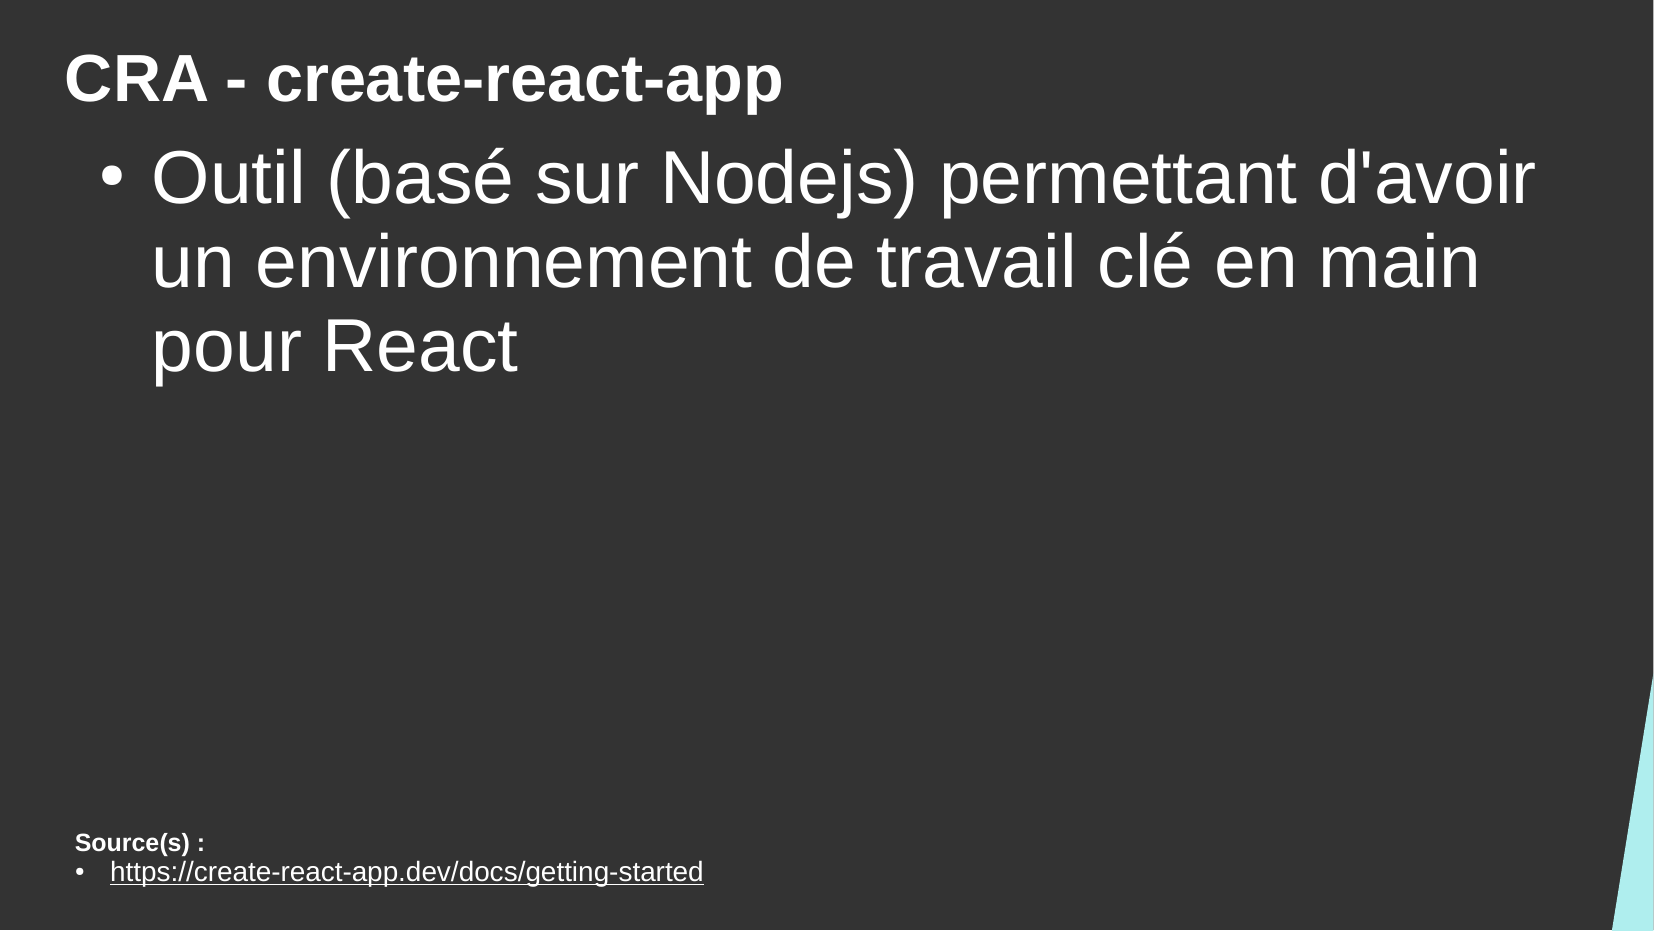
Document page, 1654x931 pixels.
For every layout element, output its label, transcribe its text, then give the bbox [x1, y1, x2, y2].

list Outil (basé sur Nodejs) permettant d'avoir un environnement de travail clé en main pour React [80, 135, 1620, 745]
text_box Source(s) : https://create-react-app.dev/docs/getting-started [60, 821, 898, 927]
title CRA - create-react-app [64, 40, 1635, 119]
text_box [1611, 669, 1654, 931]
